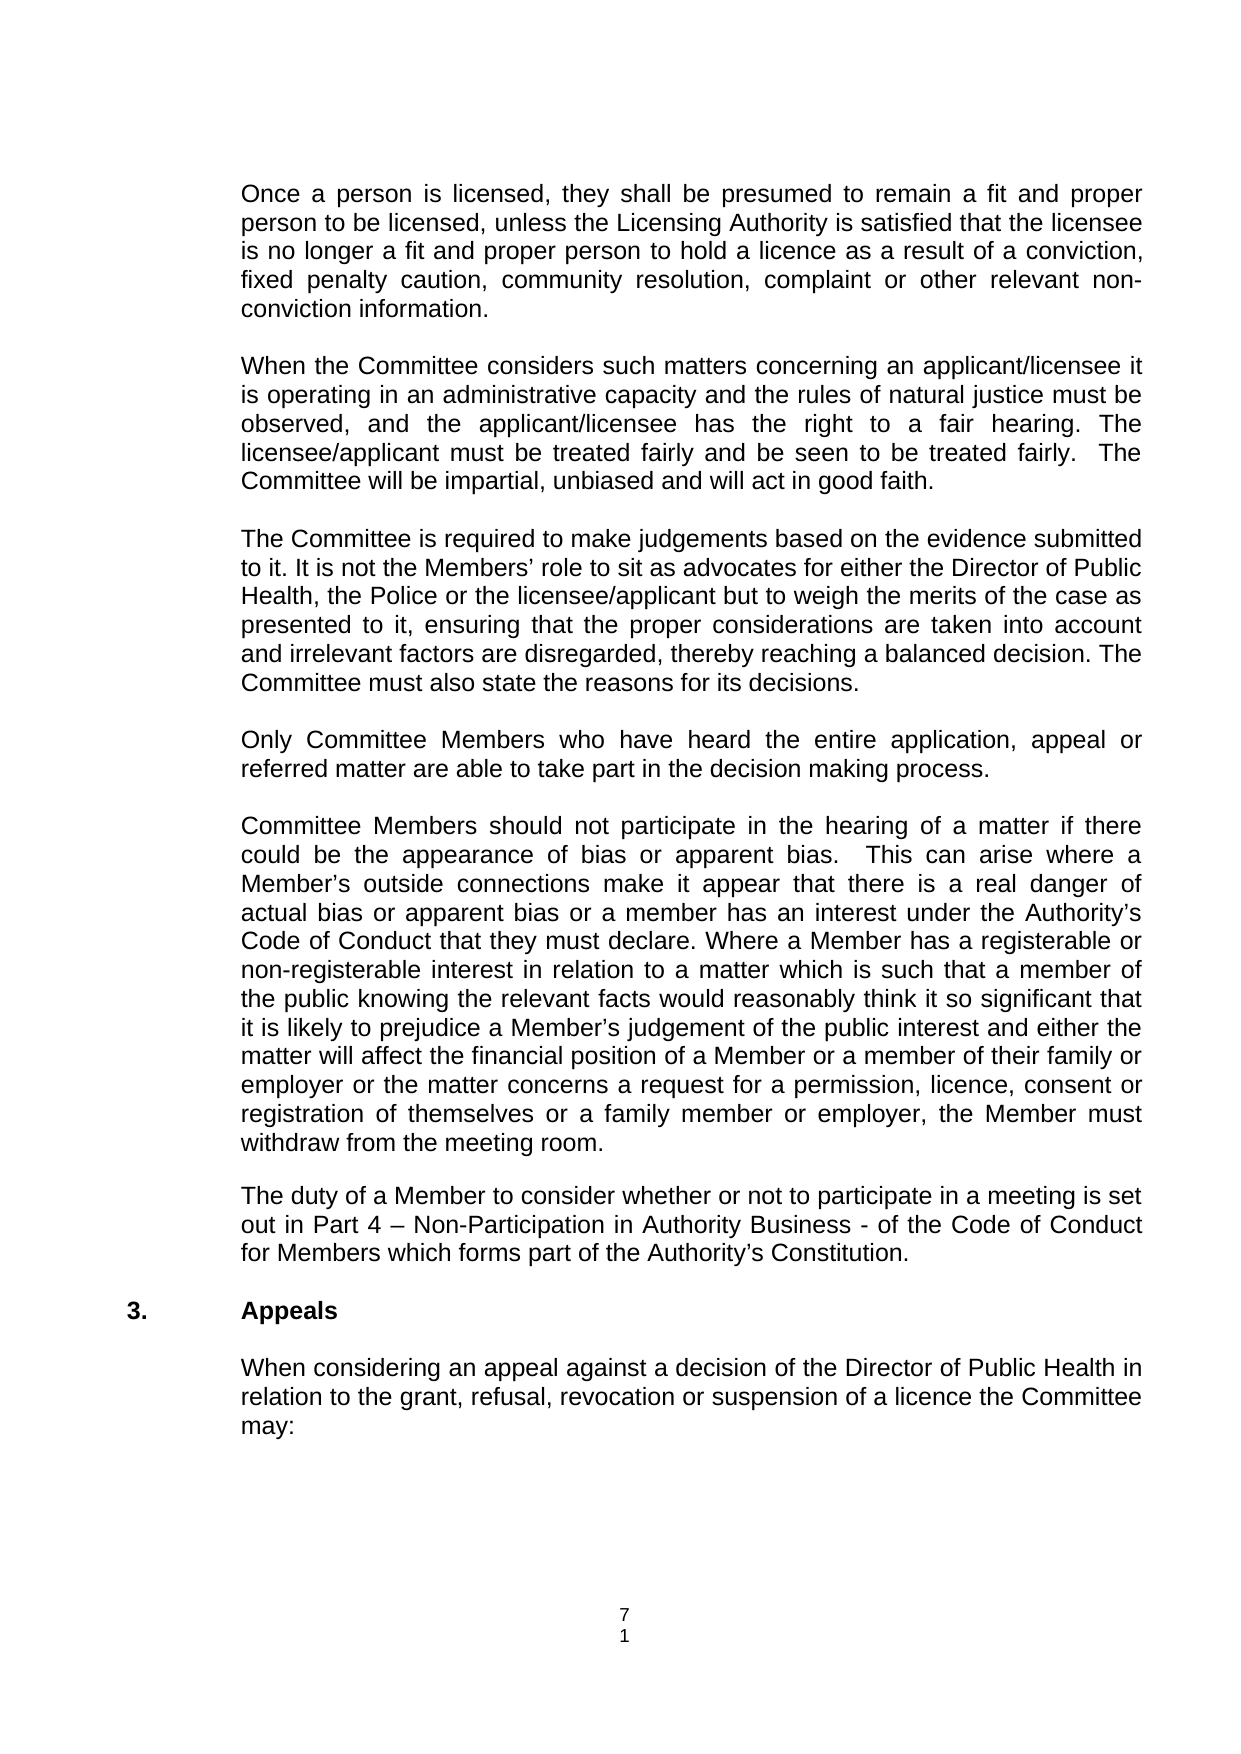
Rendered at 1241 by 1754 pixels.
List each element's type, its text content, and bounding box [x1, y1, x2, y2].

table_cell [111, 150, 115, 322]
table_cell [115, 783, 229, 811]
table_cell [111, 351, 115, 495]
table_cell [111, 696, 115, 725]
table_cell Committee Members should not participate in the hearing of a matter if there could be the appearance of bias or apparent bias. This can arise where a Member’s outside connections make it appear that there is a real danger of actual bias or apparent bias or a member has an interest under the Authority’s Code of Conduct that they must declare. Where a Member has a registerable or non-registerable interest in relation to a matter which is such that a member of the public knowing the relevant facts would reasonably think it so significant that it is likely to prejudice a Member’s judgement of the public interest and either the matter will affect the financial position of a Member or a member of their family or employer or the matter concerns a request for a permission, licence, consent or registration of themselves or a family member or employer, the Member must withdraw from the meeting room. The duty of a Member to consider whether or not to participate in a meeting is set out in Part 4 – Non-Participation in Authority Business - of the Code of Conduct for Members which forms part of the Authority’s Constitution. [229, 811, 1155, 1267]
table_cell [115, 696, 229, 725]
table_cell [115, 811, 229, 1267]
table_cell [111, 1325, 115, 1353]
table_cell [111, 1267, 115, 1296]
table_cell [111, 524, 115, 696]
table_cell [115, 1353, 229, 1439]
table_cell When considering an appeal against a decision of the Director of Public Health in relation to the grant, refusal, revocation or suspension of a licence the Committee may: [229, 1353, 1155, 1439]
table_cell [115, 323, 229, 351]
table_cell [111, 811, 115, 1267]
table_cell [111, 1353, 115, 1439]
table_cell [229, 323, 1155, 351]
table_cell [111, 495, 115, 524]
table_cell The Committee is required to make judgements based on the evidence submitted to it. It is not the Members’ role to sit as advocates for either the Director of Public Health, the Police or the licensee/applicant but to weigh the merits of the case as presented to it, ensuring that the proper considerations are taken into account and irrelevant factors are disregarded, thereby reaching a balanced decision. The Committee must also state the reasons for its decisions. [229, 524, 1155, 696]
table_cell [229, 783, 1155, 811]
table_cell [111, 1296, 115, 1324]
table_cell [115, 1440, 229, 1583]
table_cell Appeals [229, 1296, 1155, 1324]
table_cell [229, 495, 1155, 524]
table_cell [229, 1325, 1155, 1353]
table_cell [115, 495, 229, 524]
table_cell [115, 1267, 229, 1296]
table_cell [115, 725, 229, 782]
table_cell [111, 323, 115, 351]
table_cell [229, 1267, 1155, 1296]
table_cell [229, 696, 1155, 725]
table_cell [111, 783, 115, 811]
table_cell When the Committee considers such matters concerning an applicant/licensee it is operating in an administrative capacity and the rules of natural justice must be observed, and the applicant/licensee has the right to a fair hearing. The licensee/applicant must be treated fairly and be seen to be treated fairly. The Committee will be impartial, unbiased and will act in good faith. [229, 351, 1155, 495]
table_cell [115, 524, 229, 696]
table_cell Once a person is licensed, they shall be presumed to remain a fit and proper person to be licensed, unless the Licensing Authority is satisfied that the licensee is no longer a fit and proper person to hold a licence as a result of a conviction, fixed penalty caution, community resolution, complaint or other relevant non-conviction information. [229, 150, 1155, 322]
table_cell [115, 1325, 229, 1353]
table_cell [111, 725, 115, 782]
table_cell 3. [115, 1296, 229, 1324]
table_cell [111, 1440, 115, 1583]
table_cell [229, 1440, 1155, 1583]
table_cell [115, 351, 229, 495]
table_cell [115, 150, 229, 322]
table_cell Only Committee Members who have heard the entire application, appeal or referred matter are able to take part in the decision making process. [229, 725, 1155, 782]
